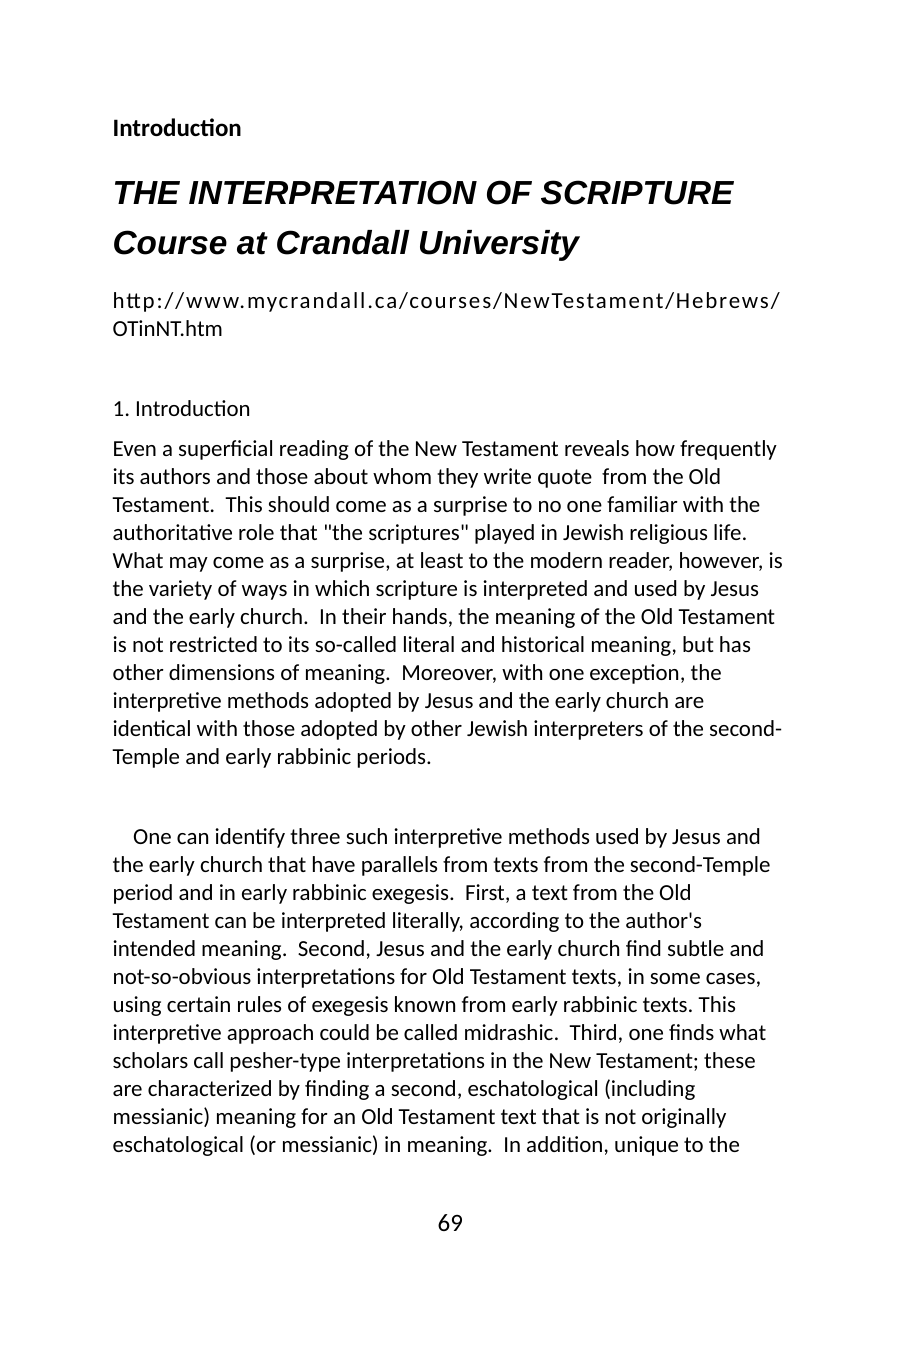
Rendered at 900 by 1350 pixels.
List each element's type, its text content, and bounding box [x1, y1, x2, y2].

text Even a superficial reading of the New Testament reveals how frequently its authors and those about whom they write quote from the Old Testament. This should come as a surprise to no one familiar with the authoritative role that "the scriptures" played in Jewish religious life. What may come as a surprise, at least to the modern reader, however, is the variety of ways in which scripture is interpreted and used by Jesus and the early church. In their hands, the meaning of the Old Testament is not restricted to its so-called literal and historical meaning, but has other dimensions of meaning. Moreover, with one exception, the interpretive methods adopted by Jesus and the early church are identical with those adopted by other Jewish interpreters of the second-Temple and early rabbinic periods. [112, 434, 787, 770]
subtitle Course at Crandall University [112, 223, 787, 262]
text 1. Introduction [112, 394, 787, 422]
text One can identify three such interpretive methods used by Jesus and the early church that have parallels from texts from the second-Temple period and in early rabbinic exegesis. First, a text from the Old Testament can be interpreted literally, according to the author's intended meaning. Second, Jesus and the early church find subtle and not-so-obvious interpretations for Old Testament texts, in some cases, using certain rules of exegesis known from early rabbinic texts. This interpretive approach could be called midrashic. Third, one finds what scholars call pesher-type interpretations in the New Testament; these are characterized by finding a second, eschatological (including messianic) meaning for an Old Testament text that is not originally eschatological (or messianic) in meaning. In addition, unique to the [112, 822, 787, 1158]
text http://www.mycrandall.ca/courses/NewTestament/Hebrews/OTinNT.htm [112, 286, 787, 342]
subtitle THE INTERPRETATION OF SCRIPTURE [112, 173, 787, 211]
